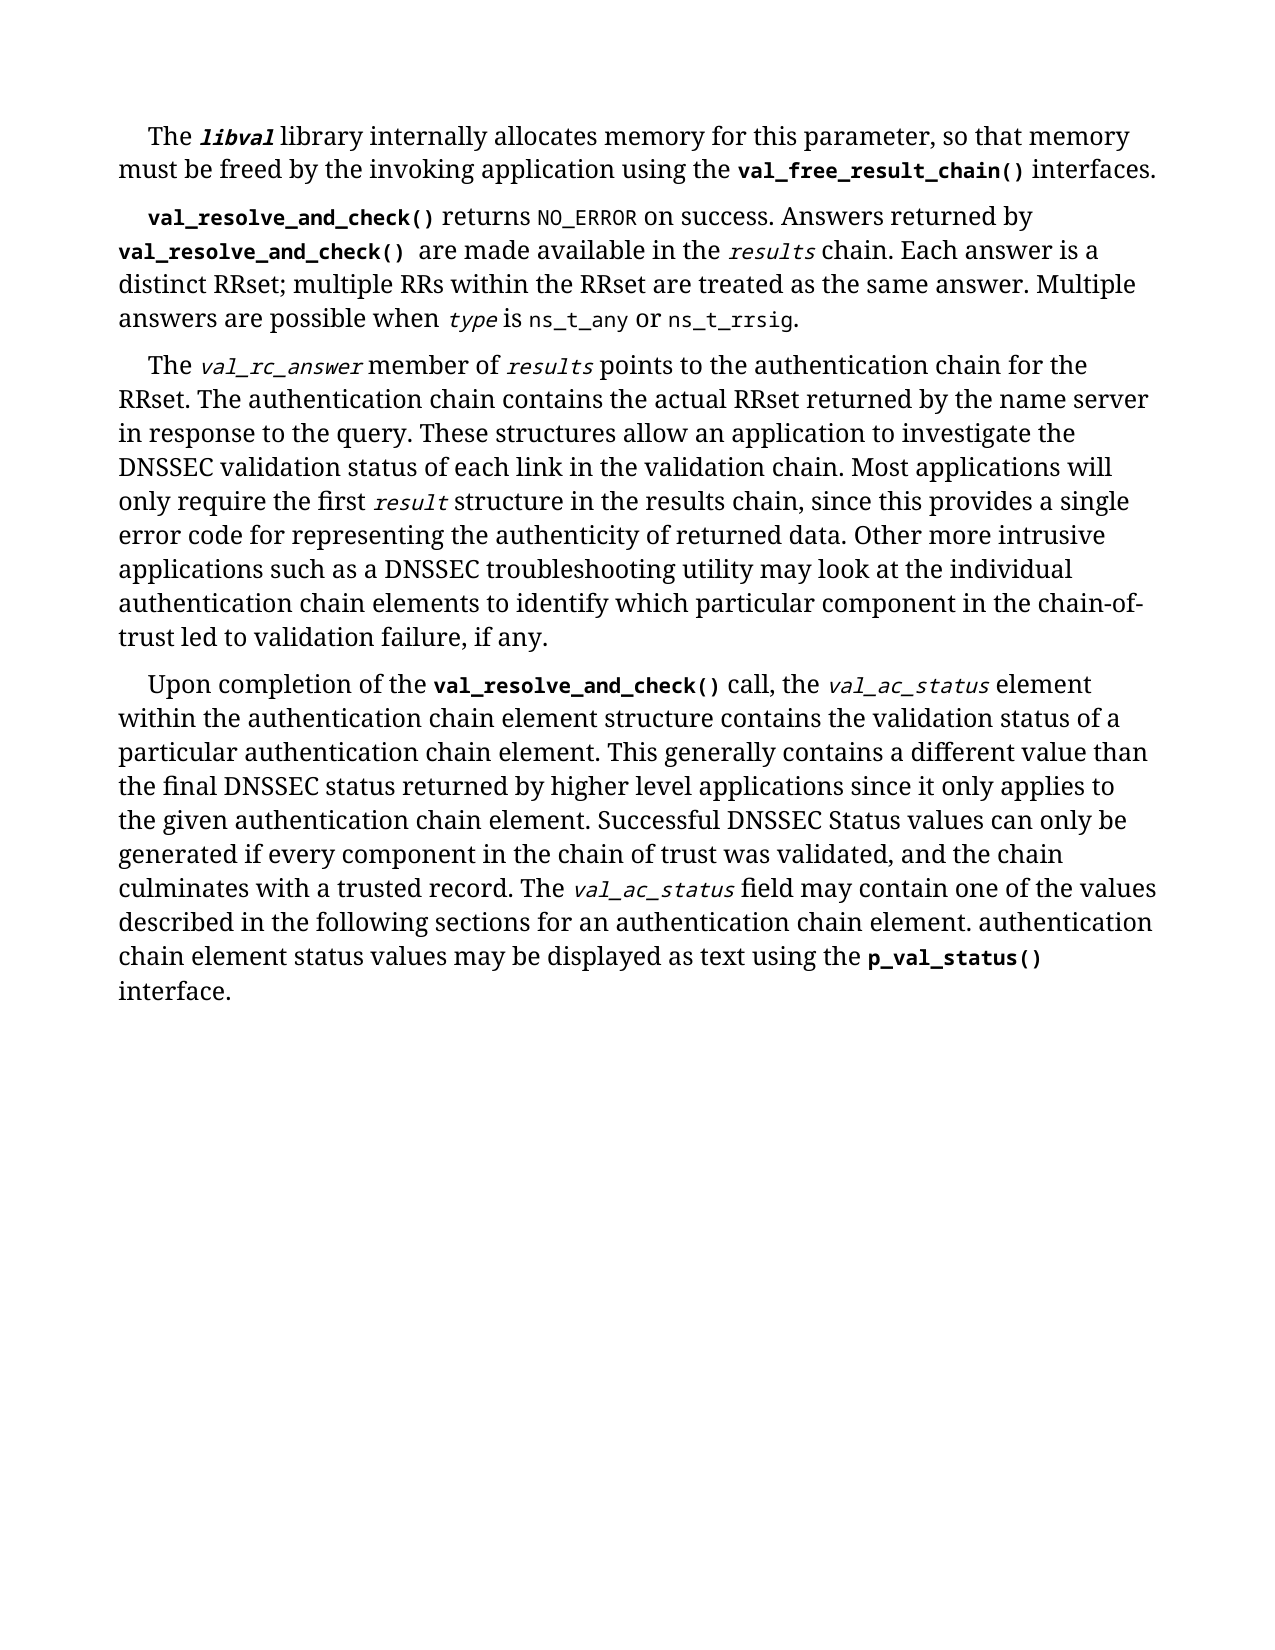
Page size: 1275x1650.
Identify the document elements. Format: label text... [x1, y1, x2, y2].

text The libval library internally allocates memory for this parameter, so that memory must be freed by the invoking application using the val_free_result_chain() interfaces. [118, 118, 1157, 186]
text val_resolve_and_check() returns NO_ERROR on success. Answers returned by val_resolve_and_check() are made available in the results chain. Each answer is a distinct RRset; multiple RRs within the RRset are treated as the same answer. Multiple answers are possible when type is ns_t_any or ns_t_rrsig. [118, 199, 1157, 335]
text Upon completion of the val_resolve_and_check() call, the val_ac_status element within the authentication chain element structure contains the validation status of a particular authentication chain element. This generally contains a different value than the final DNSSEC status returned by higher level applications since it only applies to the given authentication chain element. Successful DNSSEC Status values can only be generated if every component in the chain of trust was validated, and the chain culminates with a trusted record. The val_ac_status field may contain one of the values described in the following sections for an authentication chain element. authentication chain element status values may be displayed as text using the p_val_status() interface. [118, 667, 1157, 1007]
text The val_rc_answer member of results points to the authentication chain for the RRset. The authentication chain contains the actual RRset returned by the name server in response to the query. These structures allow an application to investigate the DNSSEC validation status of each link in the validation chain. Most applications will only require the first result structure in the results chain, since this provides a single error code for representing the authenticity of returned data. Other more intrusive applications such as a DNSSEC troubleshooting utility may look at the individual authentication chain elements to identify which particular component in the chain-of-trust led to validation failure, if any. [118, 347, 1157, 654]
